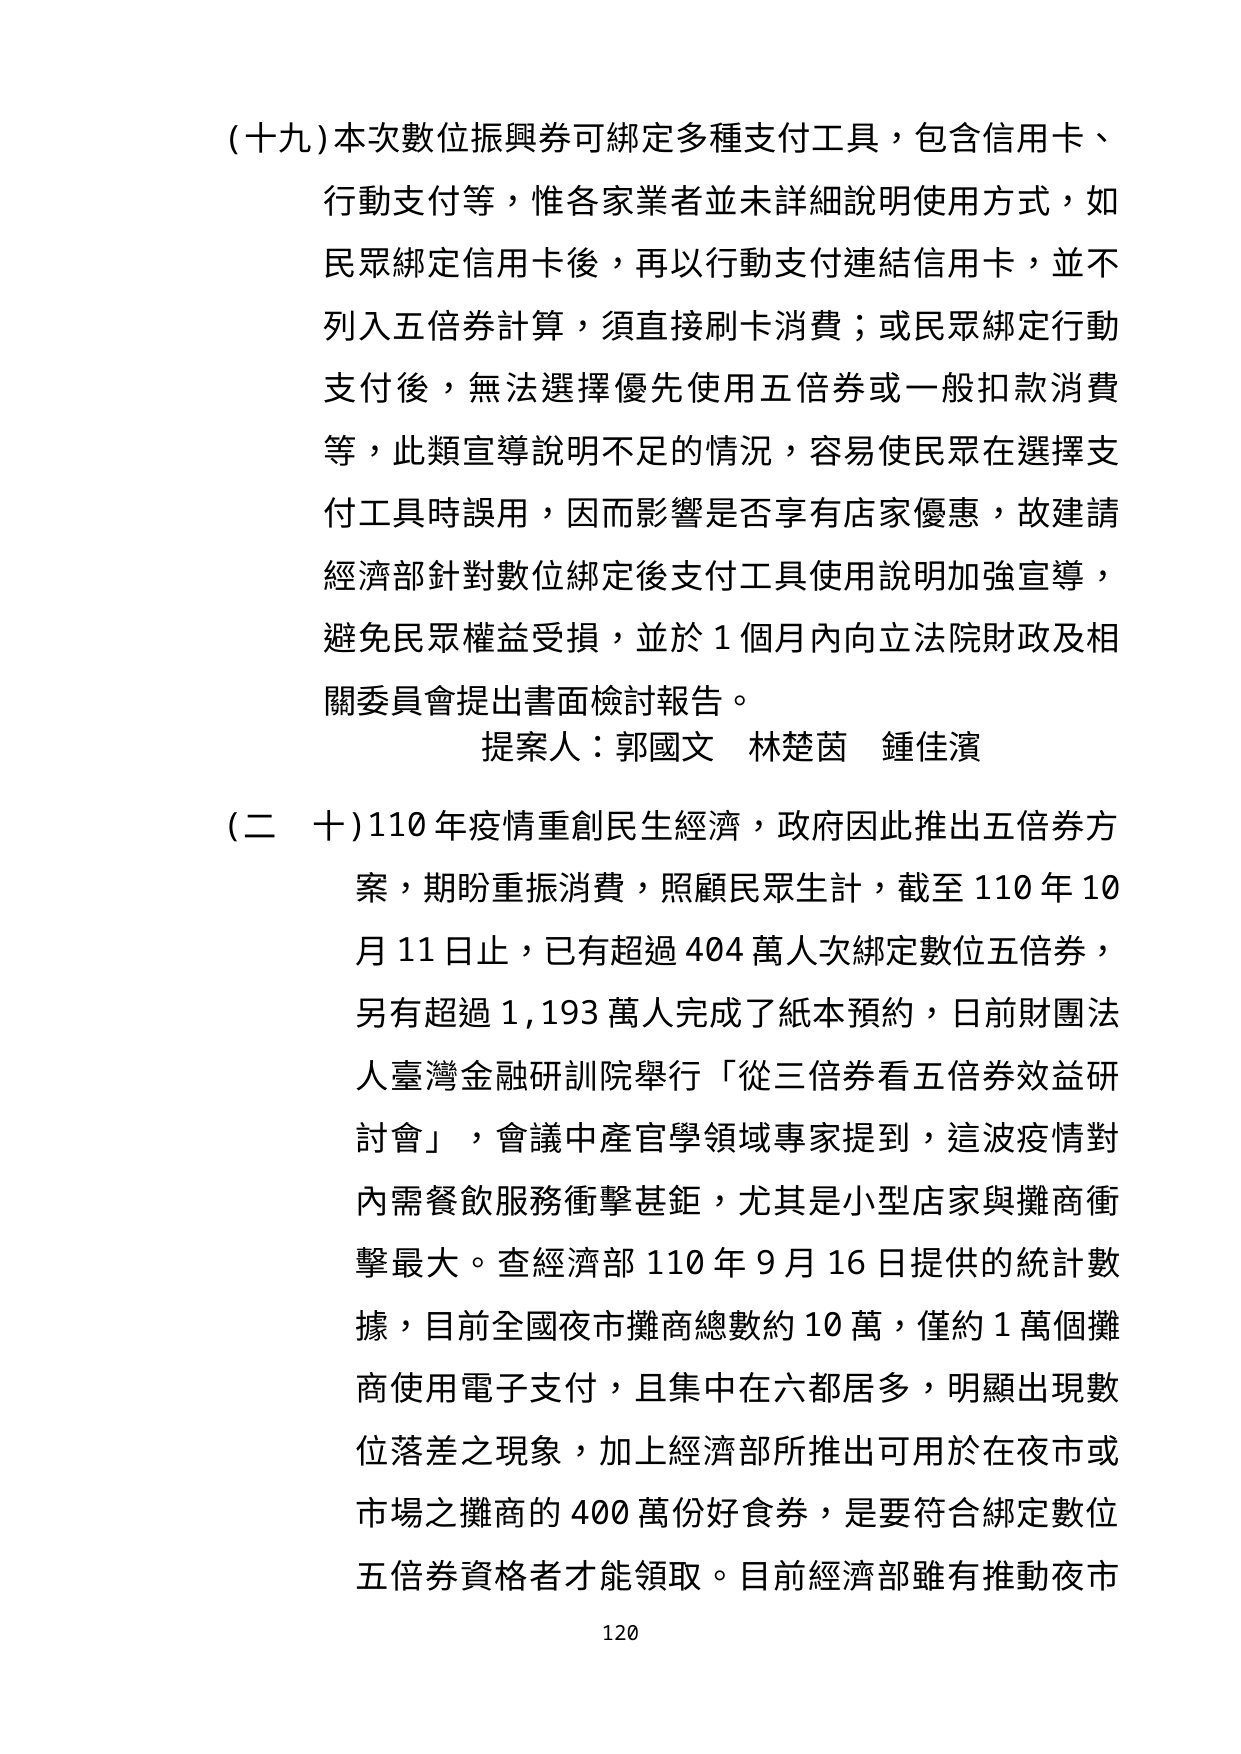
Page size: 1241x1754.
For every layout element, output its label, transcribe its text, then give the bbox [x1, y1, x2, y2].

text (十九)本次數位振興券可綁定多種支付工具，包含信用卡、行動支付等，惟各家業者並未詳細說明使用方式，如民眾綁定信用卡後，再以行動支付連結信用卡，並不列入五倍券計算，須直接刷卡消費；或民眾綁定行動支付後，無法選擇優先使用五倍券或一般扣款消費等，此類宣導說明不足的情況，容易使民眾在選擇支付工具時誤用，因而影響是否享有店家優惠，故建請經濟部針對數位綁定後支付工具使用說明加強宣導，避免民眾權益受損，並於1個月內向立法院財政及相關委員會提出書面檢討報告。 [223, 94, 1120, 719]
text (二 十)110年疫情重創民生經濟，政府因此推出五倍券方案，期盼重振消費，照顧民眾生計，截至110年10月11日止，已有超過404萬人次綁定數位五倍券，另有超過1,193萬人完成了紙本預約，日前財團法人臺灣金融研訓院舉行「從三倍券看五倍券效益研討會」，會議中產官學領域專家提到，這波疫情對內需餐飲服務衝擊甚鉅，尤其是小型店家與攤商衝擊最大。查經濟部110年9月16日提供的統計數據，目前全國夜市攤商總數約10萬，僅約1萬個攤商使用電子支付，且集中在六都居多，明顯出現數位落差之現象，加上經濟部所推出可用於在夜市或市場之攤商的400萬份好食券，是要符合綁定數位五倍券資格者才能領取。目前經濟部雖有推動夜市 [223, 782, 1120, 1594]
text 提案人：郭國文 林楚茵 鍾佳濱 [120, 719, 1120, 769]
